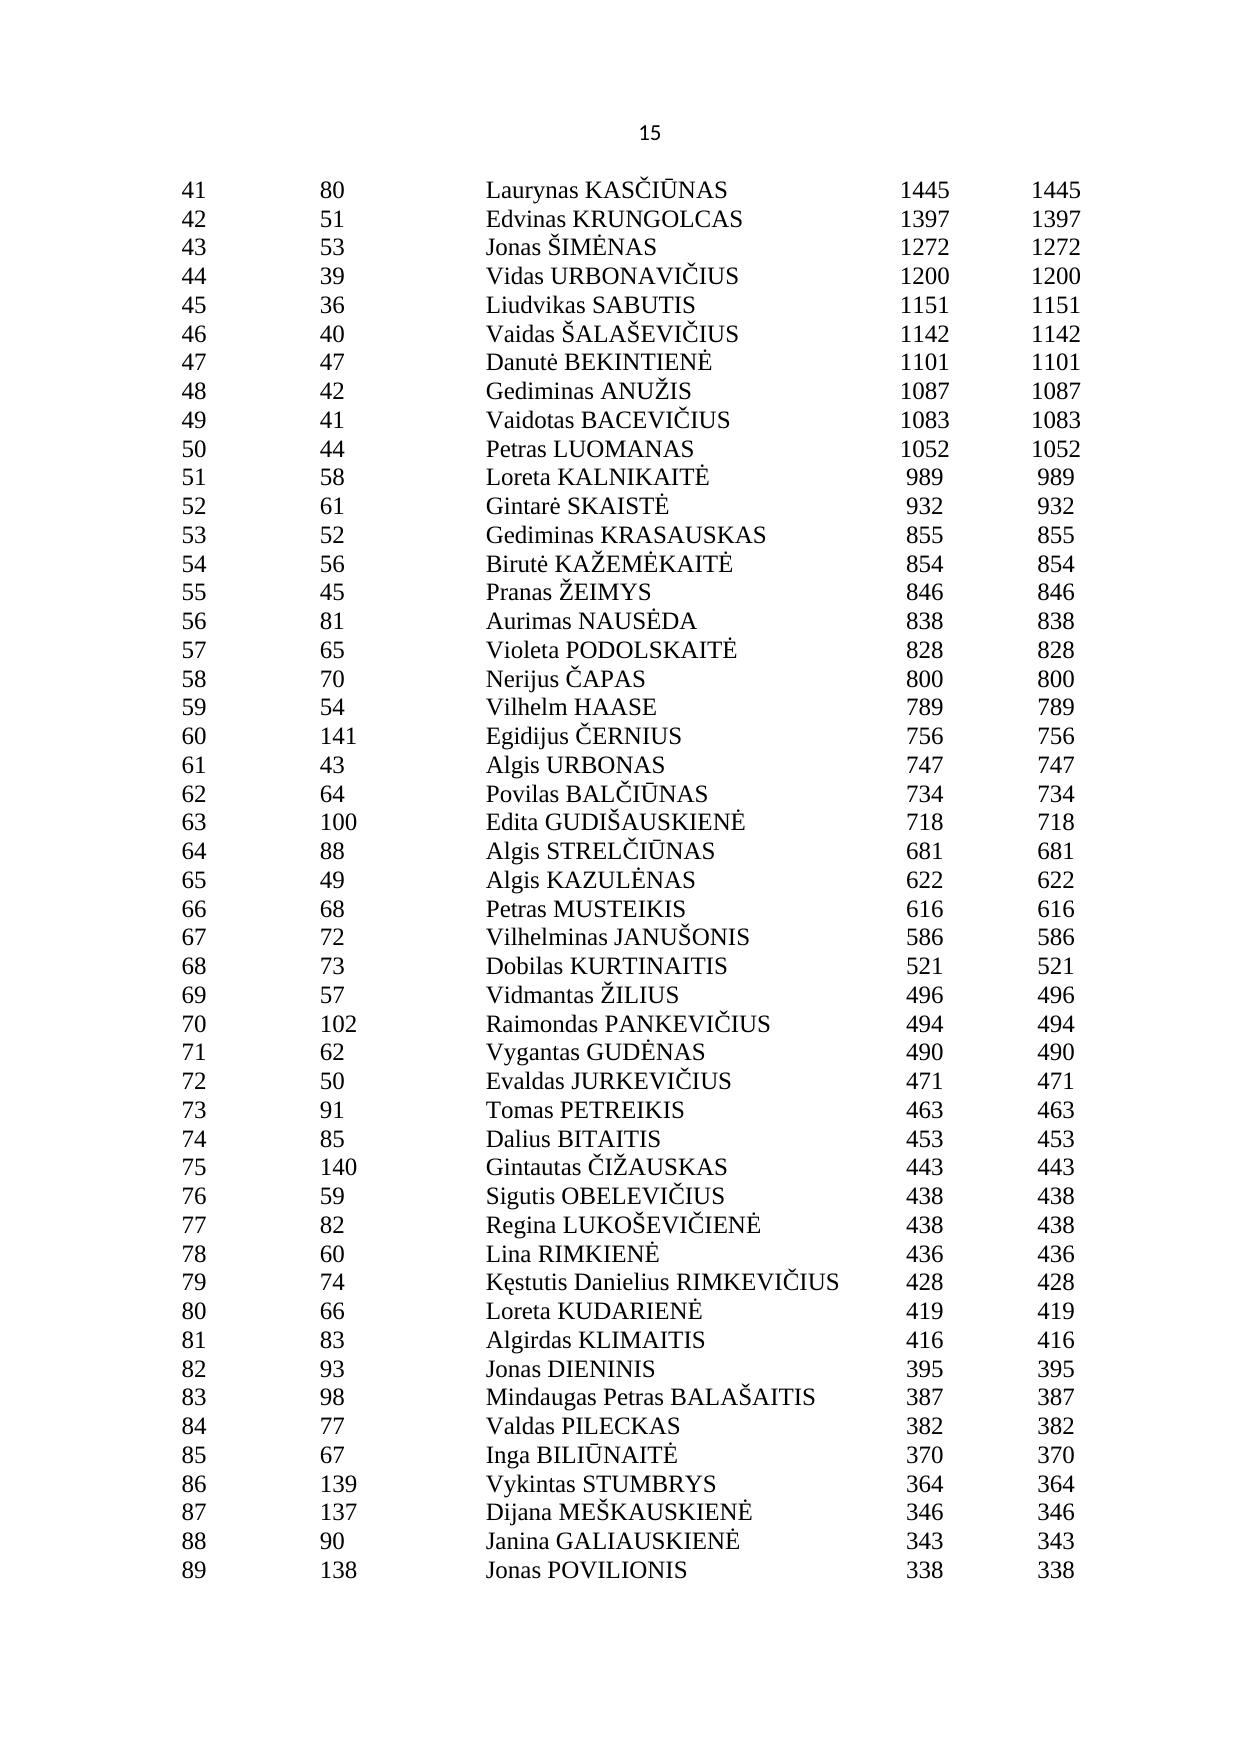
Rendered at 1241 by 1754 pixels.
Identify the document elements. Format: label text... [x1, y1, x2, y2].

table_cell 49 [315, 865, 481, 894]
table_cell 44 [177, 261, 315, 290]
table_cell 1272 [990, 233, 1122, 261]
table_cell Petras MUSTEIKIS [481, 894, 859, 922]
table_cell 77 [315, 1411, 481, 1440]
table_cell 50 [315, 1066, 481, 1095]
table_cell 70 [315, 664, 481, 692]
table_cell 364 [990, 1469, 1122, 1497]
table_cell 85 [177, 1440, 315, 1469]
table_cell 789 [990, 693, 1122, 721]
table_cell 50 [177, 434, 315, 462]
table_cell 490 [860, 1038, 989, 1066]
table_cell 71 [177, 1038, 315, 1066]
table_cell 338 [990, 1555, 1122, 1584]
table_cell 854 [990, 549, 1122, 577]
table_cell 436 [990, 1239, 1122, 1267]
table_cell 45 [315, 578, 481, 606]
table_cell 73 [177, 1095, 315, 1124]
table_cell Petras LUOMANAS [481, 434, 859, 462]
table_cell Kęstutis Danielius RIMKEVIČIUS [481, 1268, 859, 1296]
table_cell 80 [177, 1296, 315, 1325]
table_cell Algirdas KLIMAITIS [481, 1325, 859, 1354]
table_cell 734 [860, 779, 989, 807]
table_cell 438 [860, 1181, 989, 1210]
table_cell 39 [315, 261, 481, 290]
table_cell Regina LUKOŠEVIČIENĖ [481, 1210, 859, 1239]
table_cell 36 [315, 290, 481, 319]
table_cell 87 [177, 1498, 315, 1526]
table_cell 382 [990, 1411, 1122, 1440]
table_cell Dijana MEŠKAUSKIENĖ [481, 1498, 859, 1526]
table_cell 932 [990, 491, 1122, 520]
table_cell 64 [177, 836, 315, 865]
table_cell 91 [315, 1095, 481, 1124]
table_cell 65 [315, 635, 481, 664]
table_cell Algis STRELČIŪNAS [481, 836, 859, 865]
table_cell 494 [990, 1009, 1122, 1037]
table_cell 139 [315, 1469, 481, 1497]
table_cell 89 [177, 1555, 315, 1584]
table_cell 53 [177, 520, 315, 549]
table_cell 82 [177, 1354, 315, 1382]
table_cell 438 [860, 1210, 989, 1239]
table_cell 1087 [990, 376, 1122, 405]
table_cell 387 [990, 1383, 1122, 1411]
table_cell Jonas ŠIMĖNAS [481, 233, 859, 261]
table_cell 1445 [990, 175, 1122, 204]
table_cell 586 [860, 923, 989, 951]
table_cell Vygantas GUDĖNAS [481, 1038, 859, 1066]
table_cell Gediminas KRASAUSKAS [481, 520, 859, 549]
table_cell Mindaugas Petras BALAŠAITIS [481, 1383, 859, 1411]
table_cell 428 [990, 1268, 1122, 1296]
table_cell 67 [315, 1440, 481, 1469]
table_cell 1142 [860, 319, 989, 347]
table_cell 137 [315, 1498, 481, 1526]
table_cell 42 [177, 204, 315, 232]
table_cell 419 [860, 1296, 989, 1325]
table_cell 70 [177, 1009, 315, 1037]
table_cell 343 [860, 1526, 989, 1555]
table_cell 77 [177, 1210, 315, 1239]
table_cell Egidijus ČERNIUS [481, 721, 859, 750]
table_cell 80 [315, 175, 481, 204]
table_cell 54 [315, 693, 481, 721]
table_cell 83 [315, 1325, 481, 1354]
table_cell 56 [177, 606, 315, 635]
table_cell 79 [177, 1268, 315, 1296]
table_cell 62 [177, 779, 315, 807]
table_cell 75 [177, 1153, 315, 1181]
table_cell 85 [315, 1124, 481, 1152]
table_cell 387 [860, 1383, 989, 1411]
table_cell 1087 [860, 376, 989, 405]
table_cell Vykintas STUMBRYS [481, 1469, 859, 1497]
table_cell 1445 [860, 175, 989, 204]
table_cell 789 [860, 693, 989, 721]
table_cell 854 [860, 549, 989, 577]
table_cell 616 [860, 894, 989, 922]
table_cell Vidas URBONAVIČIUS [481, 261, 859, 290]
table_cell 521 [860, 951, 989, 980]
table_cell 1052 [860, 434, 989, 462]
table_cell 838 [860, 606, 989, 635]
table_cell Laurynas KASČIŪNAS [481, 175, 859, 204]
table_cell 471 [860, 1066, 989, 1095]
table_cell 82 [315, 1210, 481, 1239]
table_cell 88 [315, 836, 481, 865]
table_cell Lina RIMKIENĖ [481, 1239, 859, 1267]
table_cell Pranas ŽEIMYS [481, 578, 859, 606]
table_cell 338 [860, 1555, 989, 1584]
table_cell Algis URBONAS [481, 750, 859, 779]
table_cell Vilhelm HAASE [481, 693, 859, 721]
table_cell 932 [860, 491, 989, 520]
table_cell 622 [990, 865, 1122, 894]
table_cell 463 [990, 1095, 1122, 1124]
table_cell Gediminas ANUŽIS [481, 376, 859, 405]
table_cell Valdas PILECKAS [481, 1411, 859, 1440]
table_cell 81 [315, 606, 481, 635]
table_cell 343 [990, 1526, 1122, 1555]
table_cell 681 [860, 836, 989, 865]
table_cell 1272 [860, 233, 989, 261]
table_cell Dalius BITAITIS [481, 1124, 859, 1152]
table_cell 84 [177, 1411, 315, 1440]
table_cell 67 [177, 923, 315, 951]
table_cell 141 [315, 721, 481, 750]
table_cell Edvinas KRUNGOLCAS [481, 204, 859, 232]
table_cell 756 [860, 721, 989, 750]
table_cell 42 [315, 376, 481, 405]
table_cell 855 [860, 520, 989, 549]
table_cell 496 [860, 980, 989, 1009]
table_cell 496 [990, 980, 1122, 1009]
table_cell 756 [990, 721, 1122, 750]
table_cell 846 [860, 578, 989, 606]
table_cell 51 [177, 463, 315, 491]
table_cell Liudvikas SABUTIS [481, 290, 859, 319]
table_cell 54 [177, 549, 315, 577]
table_cell 855 [990, 520, 1122, 549]
table_cell Aurimas NAUSĖDA [481, 606, 859, 635]
table_cell 428 [860, 1268, 989, 1296]
table_cell 438 [990, 1210, 1122, 1239]
table_cell 45 [177, 290, 315, 319]
table_cell Inga BILIŪNAITĖ [481, 1440, 859, 1469]
table_cell 52 [177, 491, 315, 520]
table_cell 48 [177, 376, 315, 405]
table_cell Violeta PODOLSKAITĖ [481, 635, 859, 664]
table_cell 43 [177, 233, 315, 261]
table_cell 1142 [990, 319, 1122, 347]
table_cell 828 [860, 635, 989, 664]
table_cell 98 [315, 1383, 481, 1411]
table_cell 53 [315, 233, 481, 261]
table_cell 747 [860, 750, 989, 779]
table_cell Raimondas PANKEVIČIUS [481, 1009, 859, 1037]
table_cell 47 [315, 348, 481, 376]
table_cell 40 [315, 319, 481, 347]
table_cell Evaldas JURKEVIČIUS [481, 1066, 859, 1095]
table_cell 838 [990, 606, 1122, 635]
table_cell Vaidas ŠALAŠEVIČIUS [481, 319, 859, 347]
table_cell 72 [177, 1066, 315, 1095]
table_cell 718 [860, 808, 989, 836]
table_cell 68 [315, 894, 481, 922]
table_cell 74 [177, 1124, 315, 1152]
table_cell 370 [990, 1440, 1122, 1469]
table_cell 93 [315, 1354, 481, 1382]
table_cell 59 [315, 1181, 481, 1210]
table_cell 57 [315, 980, 481, 1009]
table_cell 62 [315, 1038, 481, 1066]
table_cell 90 [315, 1526, 481, 1555]
table_cell 490 [990, 1038, 1122, 1066]
table_cell 395 [990, 1354, 1122, 1382]
table_cell 58 [177, 664, 315, 692]
table_cell Jonas DIENINIS [481, 1354, 859, 1382]
table_cell 58 [315, 463, 481, 491]
table_cell 68 [177, 951, 315, 980]
table_cell 395 [860, 1354, 989, 1382]
table_cell 1083 [860, 405, 989, 434]
table_cell Povilas BALČIŪNAS [481, 779, 859, 807]
table_cell 747 [990, 750, 1122, 779]
table_cell 60 [315, 1239, 481, 1267]
table_cell 846 [990, 578, 1122, 606]
table_cell 83 [177, 1383, 315, 1411]
table_cell 438 [990, 1181, 1122, 1210]
table_cell 88 [177, 1526, 315, 1555]
table_cell Vaidotas BACEVIČIUS [481, 405, 859, 434]
table_cell 989 [990, 463, 1122, 491]
table_cell 436 [860, 1239, 989, 1267]
table_cell 1200 [860, 261, 989, 290]
table_cell 60 [177, 721, 315, 750]
table_cell 78 [177, 1239, 315, 1267]
table_cell 382 [860, 1411, 989, 1440]
table_cell 443 [860, 1153, 989, 1181]
table_cell Sigutis OBELEVIČIUS [481, 1181, 859, 1210]
table_cell 370 [860, 1440, 989, 1469]
table_cell 64 [315, 779, 481, 807]
table_cell 100 [315, 808, 481, 836]
table_cell 74 [315, 1268, 481, 1296]
table_cell 49 [177, 405, 315, 434]
table_cell 43 [315, 750, 481, 779]
table_cell 453 [860, 1124, 989, 1152]
table_cell 72 [315, 923, 481, 951]
table_cell Vilhelminas JANUŠONIS [481, 923, 859, 951]
table_cell 1200 [990, 261, 1122, 290]
table_cell 989 [860, 463, 989, 491]
table_cell 86 [177, 1469, 315, 1497]
table_cell 1101 [990, 348, 1122, 376]
table_cell Danutė BEKINTIENĖ [481, 348, 859, 376]
table_cell 65 [177, 865, 315, 894]
table_cell 61 [315, 491, 481, 520]
table_cell Dobilas KURTINAITIS [481, 951, 859, 980]
table_cell 1151 [860, 290, 989, 319]
table_cell 419 [990, 1296, 1122, 1325]
table_cell 73 [315, 951, 481, 980]
table_cell 46 [177, 319, 315, 347]
table_cell 416 [990, 1325, 1122, 1354]
table_cell 55 [177, 578, 315, 606]
table_cell 61 [177, 750, 315, 779]
table_cell 346 [860, 1498, 989, 1526]
table_cell 66 [315, 1296, 481, 1325]
table_cell 1052 [990, 434, 1122, 462]
table_cell Algis KAZULĖNAS [481, 865, 859, 894]
table_cell 471 [990, 1066, 1122, 1095]
table_cell 622 [860, 865, 989, 894]
table_cell 346 [990, 1498, 1122, 1526]
table_cell Birutė KAŽEMĖKAITĖ [481, 549, 859, 577]
table_cell 1397 [990, 204, 1122, 232]
table_cell 52 [315, 520, 481, 549]
table_cell 453 [990, 1124, 1122, 1152]
table_cell 1083 [990, 405, 1122, 434]
table_cell 734 [990, 779, 1122, 807]
table_cell Tomas PETREIKIS [481, 1095, 859, 1124]
table_cell 44 [315, 434, 481, 462]
table_cell 59 [177, 693, 315, 721]
table_cell 47 [177, 348, 315, 376]
table_cell 140 [315, 1153, 481, 1181]
table_cell 1397 [860, 204, 989, 232]
table_cell 586 [990, 923, 1122, 951]
table_cell 66 [177, 894, 315, 922]
table_cell 41 [315, 405, 481, 434]
table_cell 463 [860, 1095, 989, 1124]
table_cell 718 [990, 808, 1122, 836]
table_cell 681 [990, 836, 1122, 865]
table_cell 1101 [860, 348, 989, 376]
table_cell Edita GUDIŠAUSKIENĖ [481, 808, 859, 836]
table_cell Gintautas ČIŽAUSKAS [481, 1153, 859, 1181]
table_cell 138 [315, 1555, 481, 1584]
table_cell 800 [990, 664, 1122, 692]
table_cell 494 [860, 1009, 989, 1037]
table_cell 57 [177, 635, 315, 664]
table_cell 800 [860, 664, 989, 692]
table_cell 41 [177, 175, 315, 204]
table_cell 416 [860, 1325, 989, 1354]
table_cell Vidmantas ŽILIUS [481, 980, 859, 1009]
table_cell Loreta KUDARIENĖ [481, 1296, 859, 1325]
table_cell Nerijus ČAPAS [481, 664, 859, 692]
table_cell 364 [860, 1469, 989, 1497]
table_cell 51 [315, 204, 481, 232]
table_cell 63 [177, 808, 315, 836]
table_cell Janina GALIAUSKIENĖ [481, 1526, 859, 1555]
table_cell 81 [177, 1325, 315, 1354]
table_cell Loreta KALNIKAITĖ [481, 463, 859, 491]
table_cell 102 [315, 1009, 481, 1037]
table_cell Jonas POVILIONIS [481, 1555, 859, 1584]
table_cell 443 [990, 1153, 1122, 1181]
table_cell Gintarė SKAISTĖ [481, 491, 859, 520]
table_cell 69 [177, 980, 315, 1009]
table_cell 1151 [990, 290, 1122, 319]
table_cell 616 [990, 894, 1122, 922]
table_cell 76 [177, 1181, 315, 1210]
table_cell 521 [990, 951, 1122, 980]
table_cell 56 [315, 549, 481, 577]
table_cell 828 [990, 635, 1122, 664]
